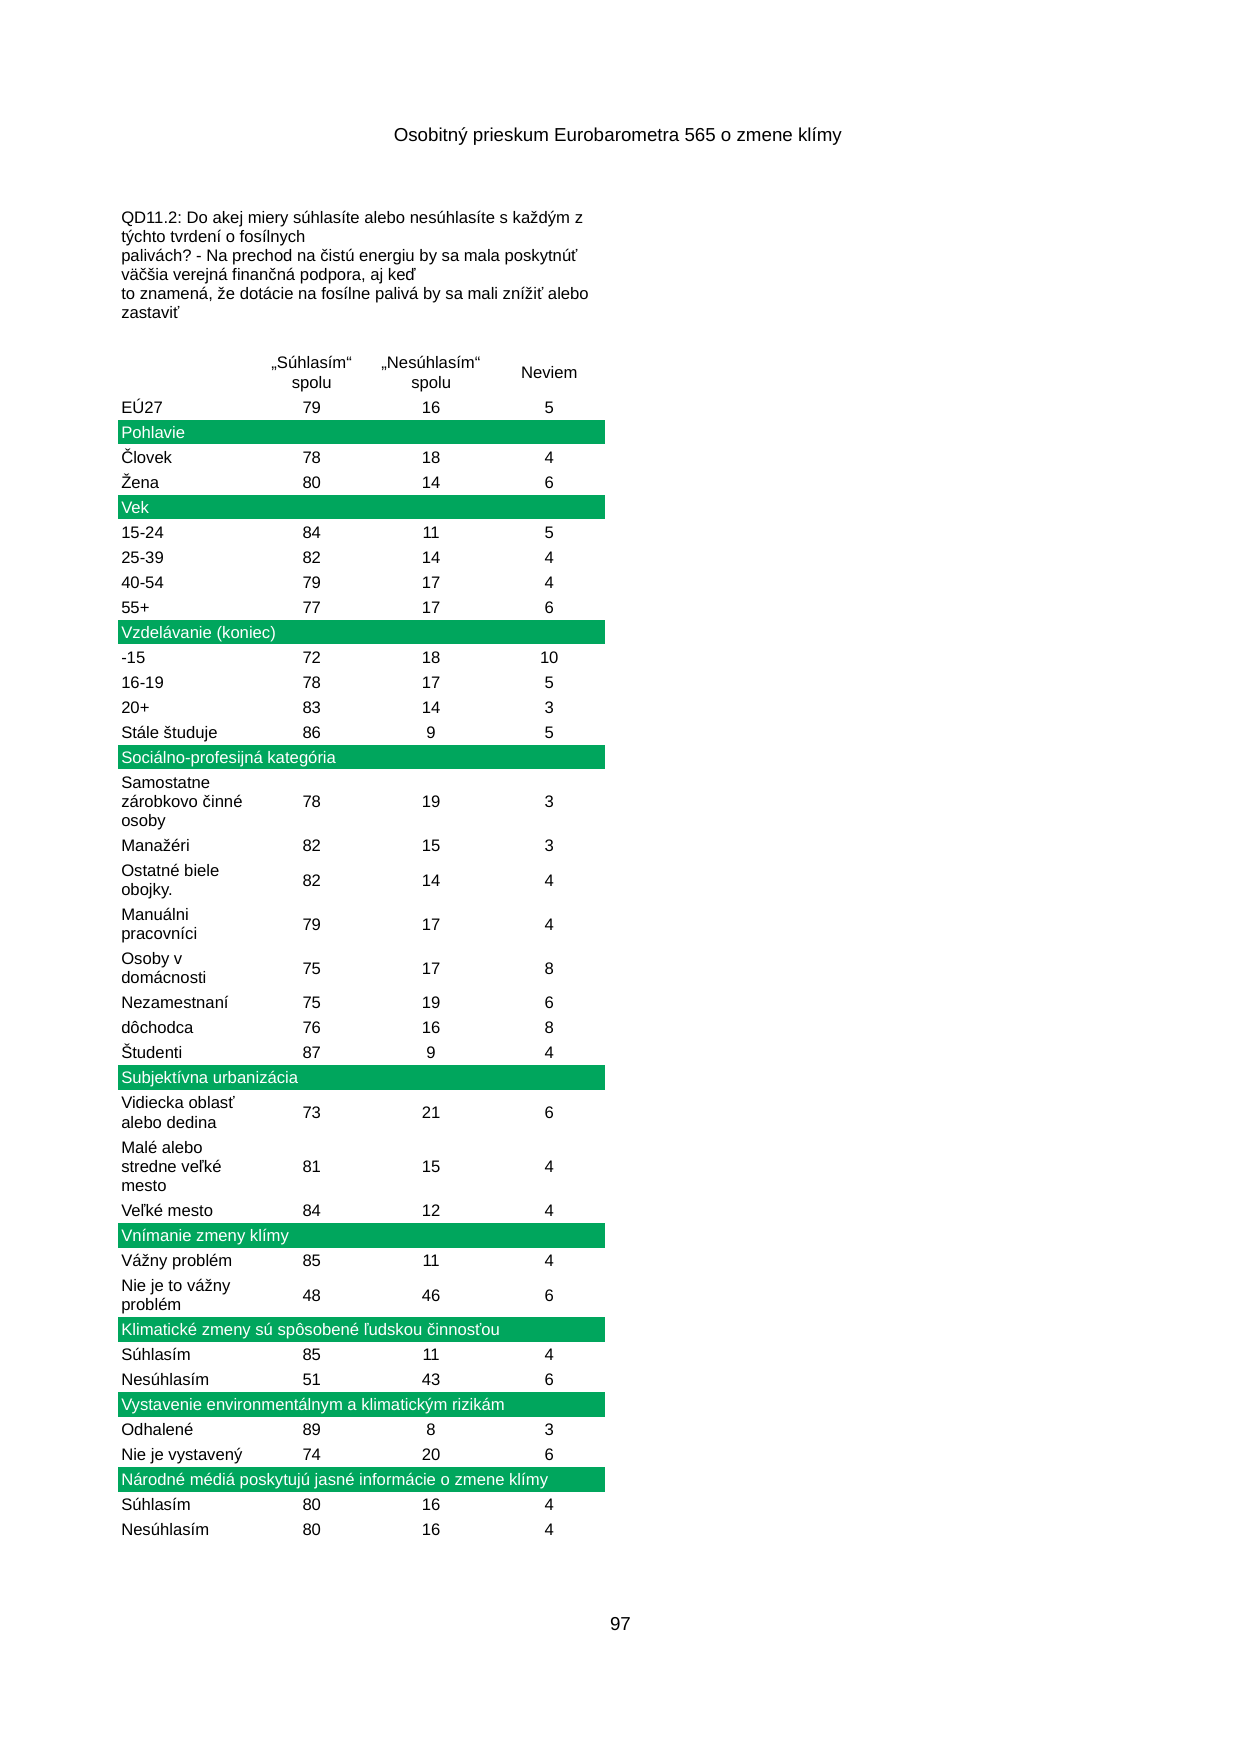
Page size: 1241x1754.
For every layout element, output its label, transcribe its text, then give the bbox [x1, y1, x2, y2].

table_cell 3 [493, 695, 605, 719]
table_cell Veľké mesto [118, 1198, 254, 1223]
table_cell 76 [254, 1015, 369, 1040]
table_cell 20+ [118, 695, 254, 719]
table_cell 82 [254, 545, 369, 569]
table_cell 85 [254, 1342, 369, 1367]
table_cell Súhlasím [118, 1342, 254, 1367]
table_cell Žena [118, 470, 254, 494]
table_cell Vzdelávanie (koniec) [118, 620, 605, 644]
table_cell 4 [493, 445, 605, 469]
table_cell 74 [254, 1442, 369, 1467]
table_cell Človek [118, 445, 254, 469]
table_cell 4 [493, 545, 605, 569]
table_cell 86 [254, 720, 369, 744]
table_cell 73 [254, 1090, 369, 1134]
table_cell 17 [369, 595, 492, 619]
table_cell Nesúhlasím [118, 1517, 254, 1542]
table_cell dôchodca [118, 1015, 254, 1040]
table_cell 11 [369, 1342, 492, 1367]
table_cell Nie je vystavený [118, 1442, 254, 1467]
table_cell 78 [254, 445, 369, 469]
table_cell 4 [493, 1342, 605, 1367]
table_cell Študenti [118, 1040, 254, 1065]
table_cell „Nesúhlasím“ spolu [369, 350, 492, 394]
table_cell 5 [493, 520, 605, 544]
table_cell 82 [254, 833, 369, 858]
table_cell 78 [254, 770, 369, 833]
table_cell 55+ [118, 595, 254, 619]
table_cell 14 [369, 470, 492, 494]
table_cell 9 [369, 1040, 492, 1065]
table_cell 77 [254, 595, 369, 619]
table_cell 16-19 [118, 670, 254, 694]
table_cell 4 [493, 570, 605, 594]
table_cell 17 [369, 670, 492, 694]
table_cell 75 [254, 946, 369, 990]
table_cell 87 [254, 1040, 369, 1065]
table_cell 89 [254, 1417, 369, 1442]
table_cell 3 [493, 833, 605, 858]
table_cell 4 [493, 1517, 605, 1542]
table_cell Stále študuje [118, 720, 254, 744]
table_cell 43 [369, 1367, 492, 1392]
table_cell 48 [254, 1273, 369, 1317]
table_cell 18 [369, 645, 492, 669]
table_cell Sociálno-profesijná kategória [118, 745, 605, 769]
table_cell [118, 350, 254, 394]
table_cell Subjektívna urbanizácia [118, 1065, 605, 1090]
table_cell 10 [493, 645, 605, 669]
table_cell 8 [493, 946, 605, 990]
table_cell „Súhlasím“ spolu [254, 350, 369, 394]
table_cell 4 [493, 902, 605, 946]
table_cell 11 [369, 1248, 492, 1273]
table_cell 4 [493, 858, 605, 902]
table_cell 5 [493, 395, 605, 419]
table_cell 85 [254, 1248, 369, 1273]
table_cell Vidiecka oblasť alebo dedina [118, 1090, 254, 1134]
table_cell 12 [369, 1198, 492, 1223]
table_cell 6 [493, 470, 605, 494]
table_cell Nie je to vážny problém [118, 1273, 254, 1317]
table_cell 40-54 [118, 570, 254, 594]
table_cell 81 [254, 1135, 369, 1198]
table_cell 79 [254, 570, 369, 594]
table_cell 14 [369, 858, 492, 902]
table_cell Manažéri [118, 833, 254, 858]
table_cell 21 [369, 1090, 492, 1134]
table_cell 80 [254, 1517, 369, 1542]
table_cell 6 [493, 1090, 605, 1134]
table_cell 25-39 [118, 545, 254, 569]
table_cell 3 [493, 770, 605, 833]
table_cell 16 [369, 1015, 492, 1040]
table_cell Neviem [493, 350, 605, 394]
table_cell Súhlasím [118, 1492, 254, 1517]
table_cell Vnímanie zmeny klímy [118, 1223, 605, 1248]
table_cell 5 [493, 670, 605, 694]
table_cell 8 [369, 1417, 492, 1442]
table_cell Vek [118, 495, 605, 519]
table_cell Nesúhlasím [118, 1367, 254, 1392]
table_cell Vystavenie environmentálnym a klimatickým rizikám [118, 1392, 605, 1417]
table_cell -15 [118, 645, 254, 669]
table_cell [118, 325, 254, 350]
table_cell 6 [493, 1442, 605, 1467]
table_cell 84 [254, 520, 369, 544]
table_cell 19 [369, 990, 492, 1015]
table_cell 8 [493, 1015, 605, 1040]
table_cell 78 [254, 670, 369, 694]
table_cell 51 [254, 1367, 369, 1392]
table_cell 83 [254, 695, 369, 719]
table_cell 11 [369, 520, 492, 544]
table_cell Vážny problém [118, 1248, 254, 1273]
table_cell 18 [369, 445, 492, 469]
table_cell 19 [369, 770, 492, 833]
table_cell 80 [254, 470, 369, 494]
table_cell 75 [254, 990, 369, 1015]
table_cell [493, 325, 605, 350]
table_cell 15 [369, 1135, 492, 1198]
table_cell 82 [254, 858, 369, 902]
table_cell 4 [493, 1198, 605, 1223]
table_cell 15-24 [118, 520, 254, 544]
table_cell 16 [369, 1517, 492, 1542]
table_cell 79 [254, 902, 369, 946]
table_cell 17 [369, 946, 492, 990]
table_cell 80 [254, 1492, 369, 1517]
table_cell 4 [493, 1040, 605, 1065]
table_cell 84 [254, 1198, 369, 1223]
table_cell 6 [493, 1367, 605, 1392]
table_cell [254, 325, 369, 350]
table_cell Odhalené [118, 1417, 254, 1442]
table_cell Pohlavie [118, 420, 605, 444]
table_cell 9 [369, 720, 492, 744]
table_cell 4 [493, 1248, 605, 1273]
table_cell 3 [493, 1417, 605, 1442]
table_cell 17 [369, 902, 492, 946]
table_cell 79 [254, 395, 369, 419]
table_cell Osoby v domácnosti [118, 946, 254, 990]
table_cell 4 [493, 1492, 605, 1517]
table_cell 6 [493, 595, 605, 619]
table_cell 14 [369, 545, 492, 569]
table_cell 14 [369, 695, 492, 719]
table_cell 20 [369, 1442, 492, 1467]
table_cell 6 [493, 990, 605, 1015]
table_cell 46 [369, 1273, 492, 1317]
table_cell 16 [369, 395, 492, 419]
table_cell Klimatické zmeny sú spôsobené ľudskou činnosťou [118, 1317, 605, 1342]
table_cell 17 [369, 570, 492, 594]
table_cell 5 [493, 720, 605, 744]
table_cell Samostatne zárobkovo činné osoby [118, 770, 254, 833]
table_cell 16 [369, 1492, 492, 1517]
table_cell Národné médiá poskytujú jasné informácie o zmene klímy [118, 1467, 605, 1492]
table_cell 6 [493, 1273, 605, 1317]
table_cell Malé alebo stredne veľké mesto [118, 1135, 254, 1198]
table_cell Nezamestnaní [118, 990, 254, 1015]
table_cell 4 [493, 1135, 605, 1198]
table_header QD11.2: Do akej miery súhlasíte alebo nesúhlasíte s každým z týchto tvrdení o fosílnych palivách? - Na prechod na čistú energiu by sa mala poskytnúť väčšia verejná finančná podpora, aj keď to znamená, že dotácie na fosílne palivá by sa mali znížiť alebo zastaviť [118, 205, 605, 325]
table_cell Manuálni pracovníci [118, 902, 254, 946]
table_cell 72 [254, 645, 369, 669]
table_cell 15 [369, 833, 492, 858]
table_cell Ostatné biele obojky. [118, 858, 254, 902]
table_cell EÚ27 [118, 395, 254, 419]
table_cell [369, 325, 492, 350]
